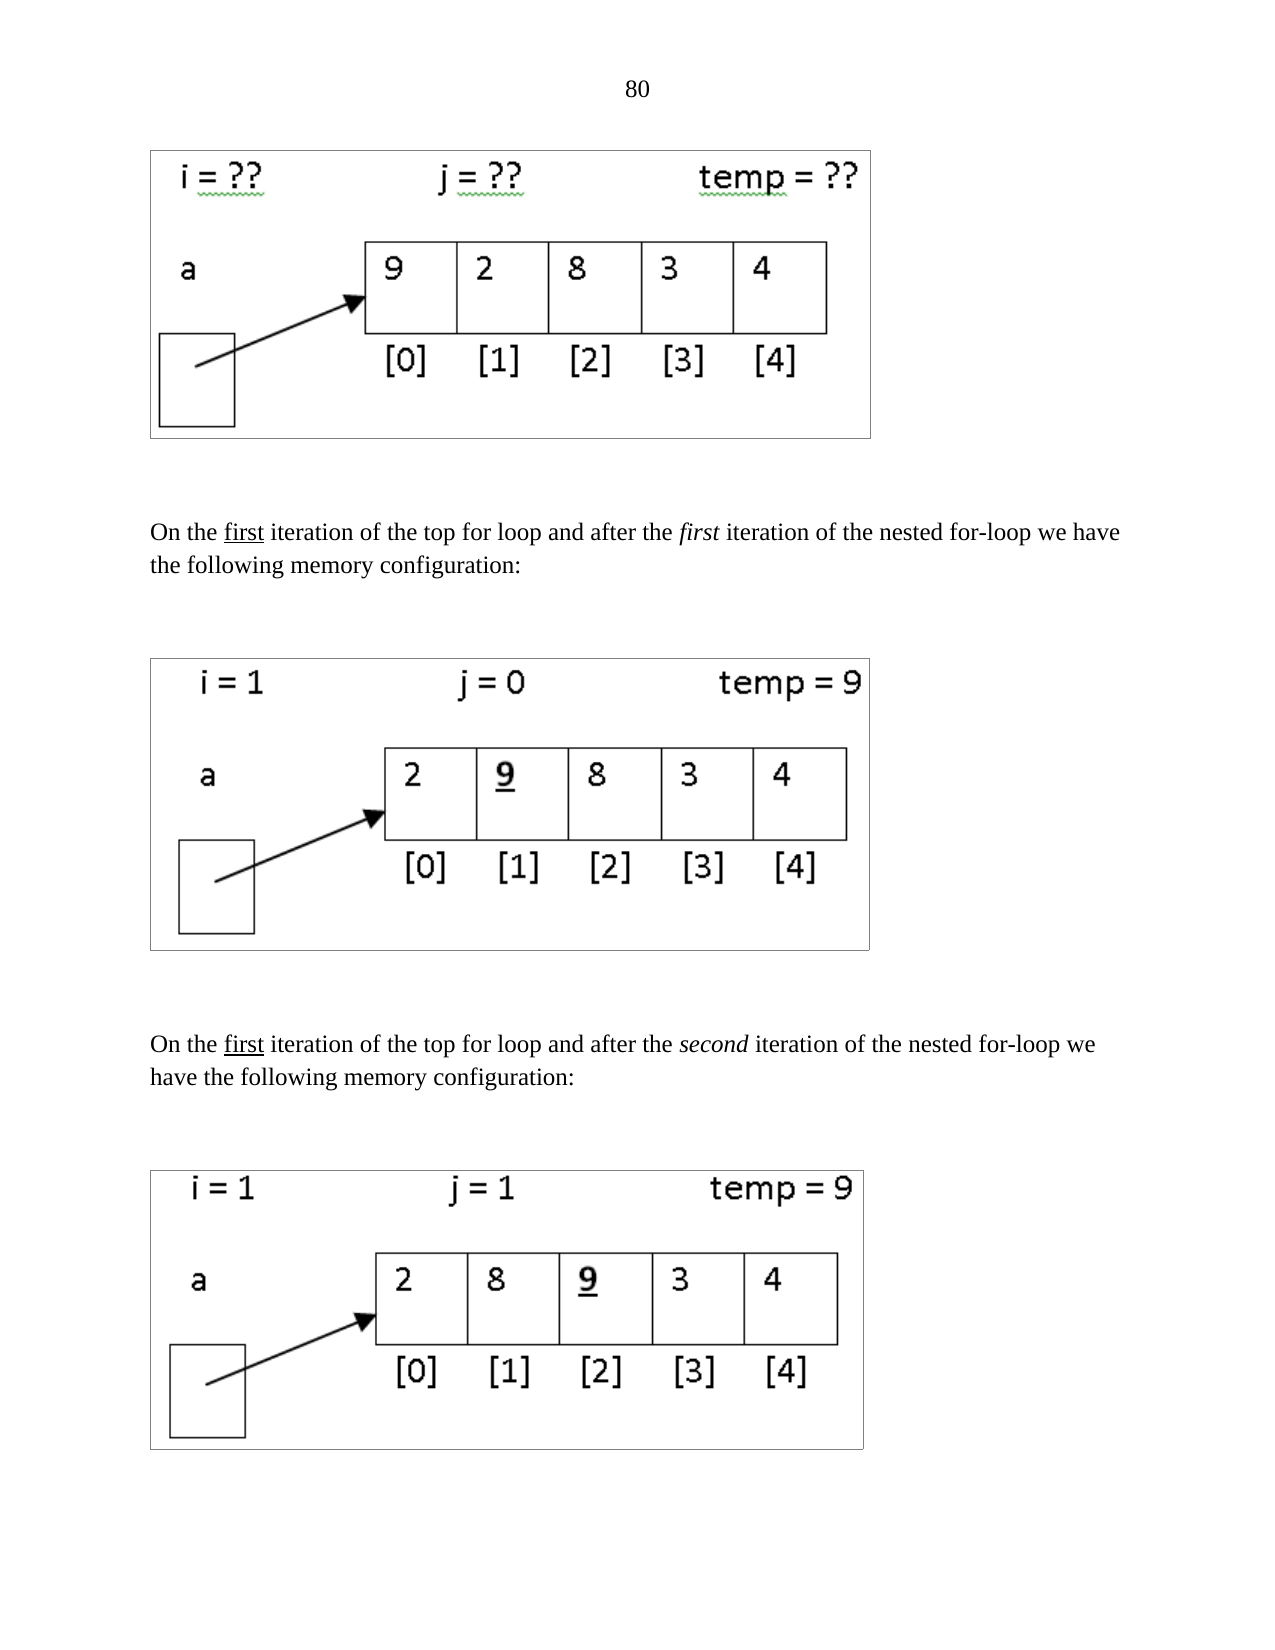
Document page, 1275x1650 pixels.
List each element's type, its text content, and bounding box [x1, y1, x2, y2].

picture [151, 659, 869, 950]
text On the first iteration of the top for loop and after the second iteration of the nested for-loop we have the following memory configuration: [150, 1029, 1125, 1091]
text On the first iteration of the top for loop and after the first iteration of the nested for-loop we have the following memory configuration: [150, 517, 1125, 579]
picture [151, 151, 870, 438]
picture [151, 1171, 863, 1449]
